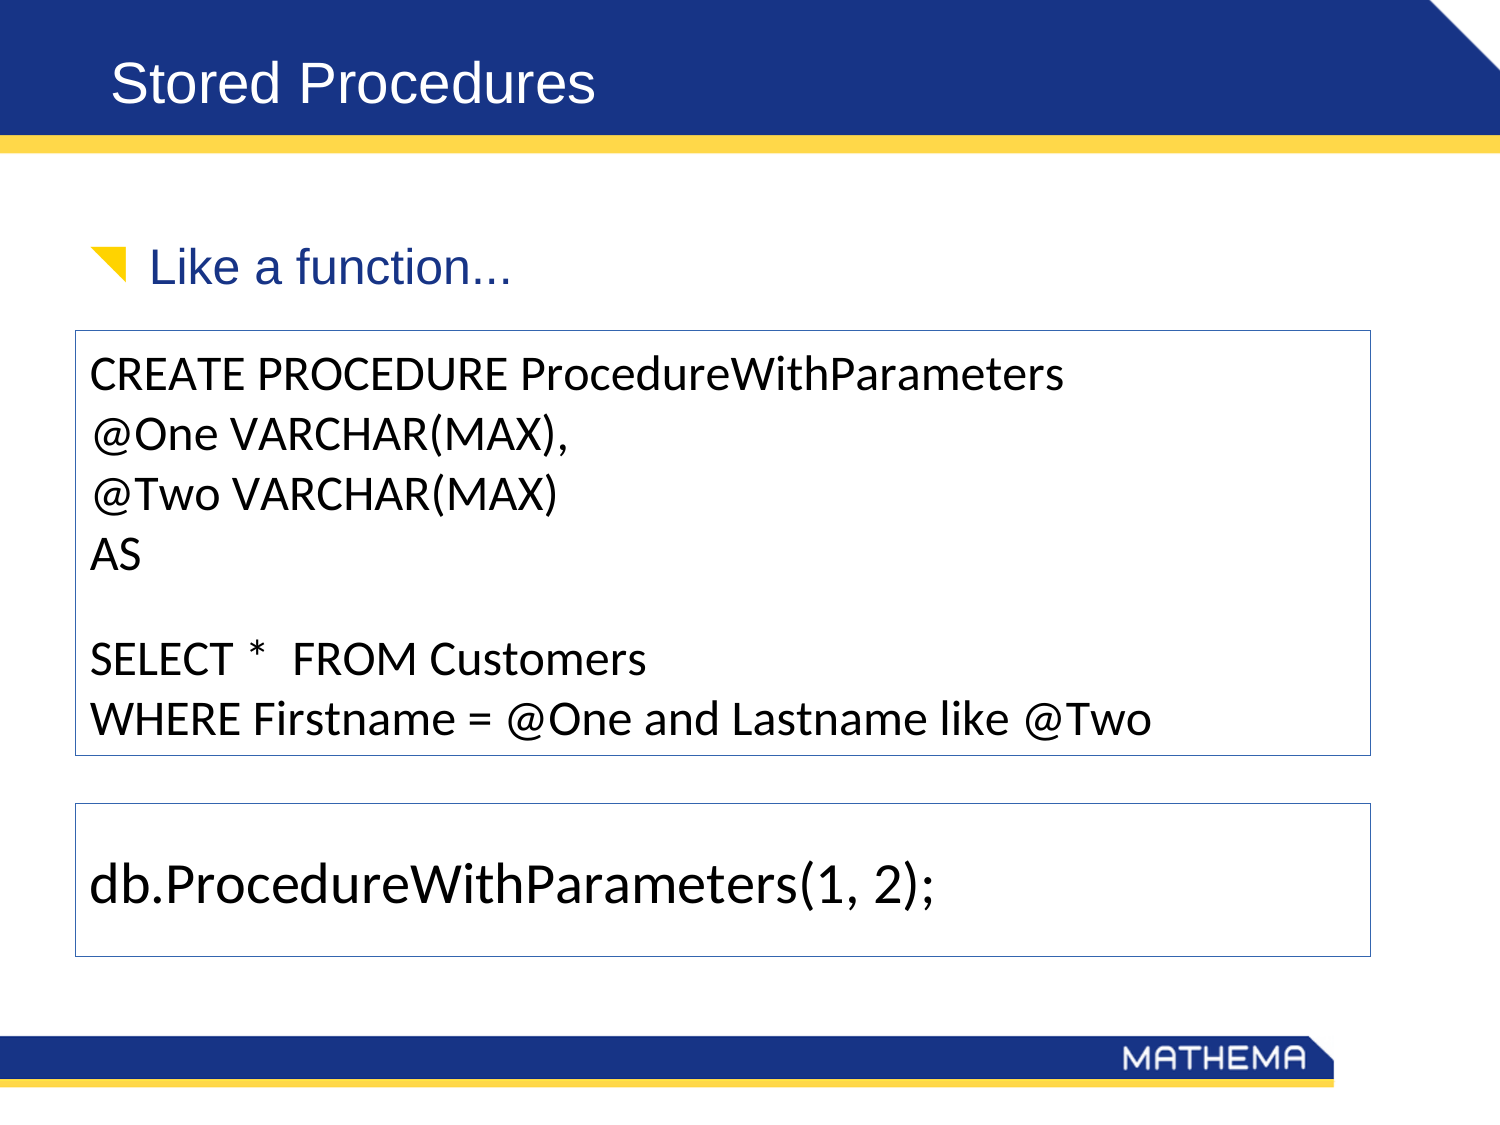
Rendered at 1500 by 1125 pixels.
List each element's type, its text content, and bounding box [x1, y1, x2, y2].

list Like a function... [75, 227, 1426, 970]
title Stored Procedures [75, 0, 1426, 174]
picture [0, 0, 1500, 1125]
